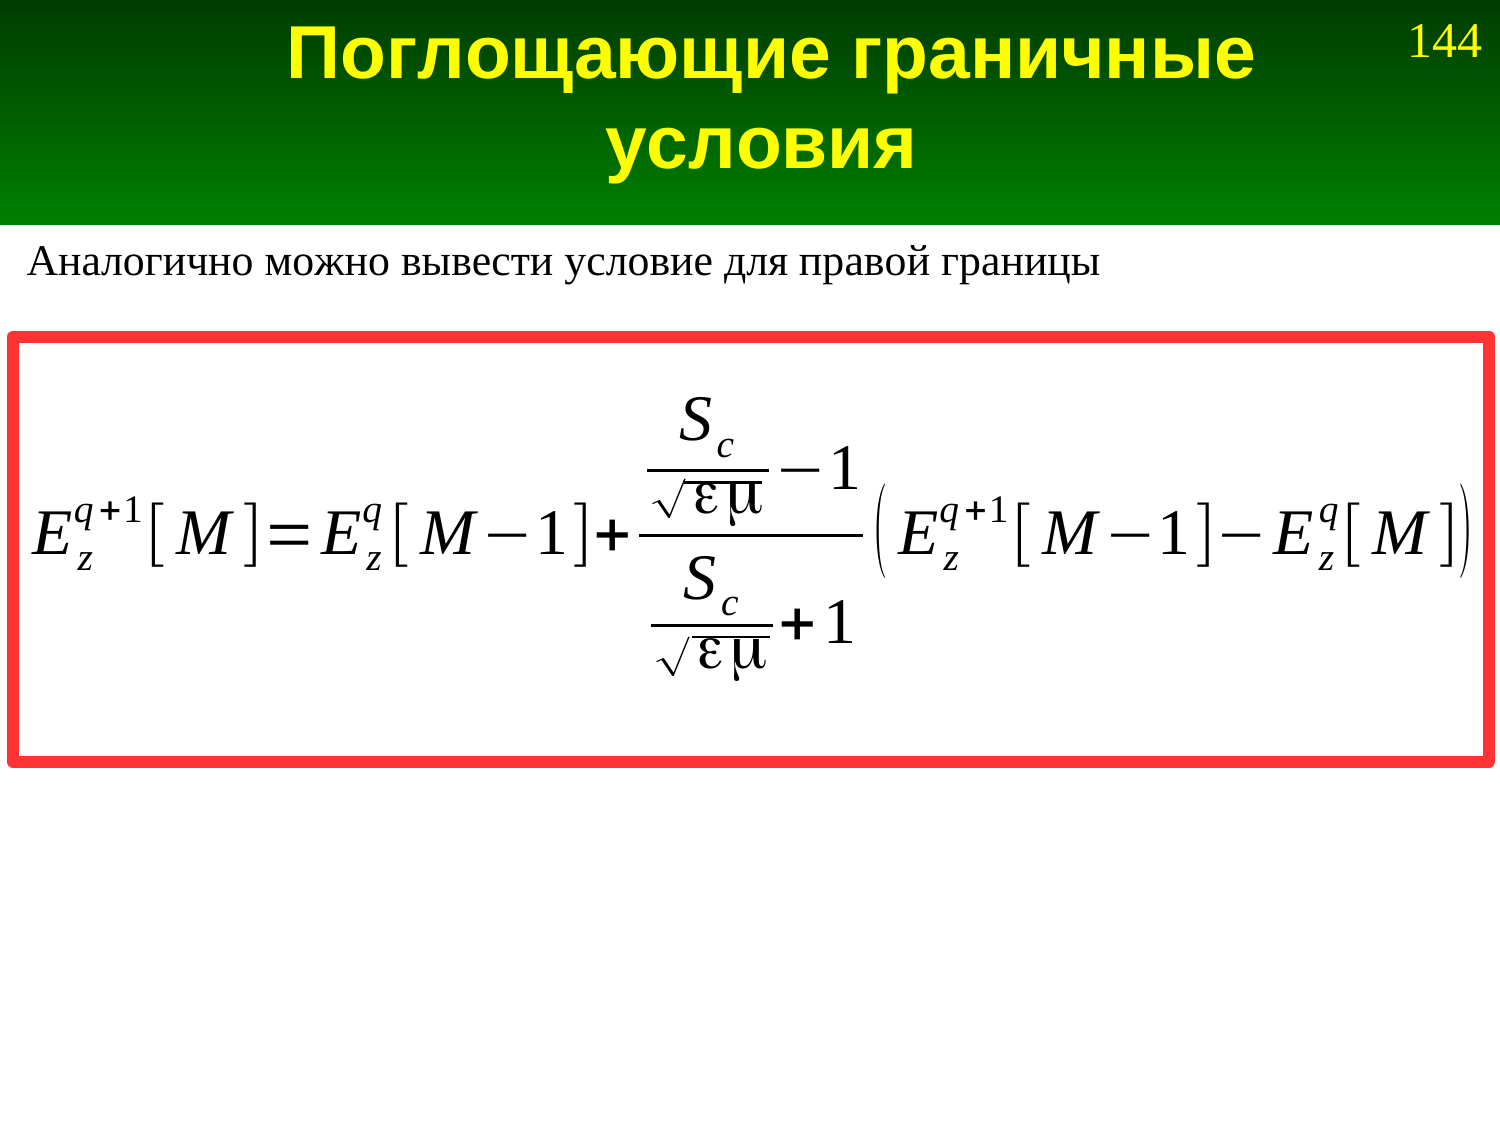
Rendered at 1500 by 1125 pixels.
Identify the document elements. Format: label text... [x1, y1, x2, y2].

text_box Аналогично можно вывести условие для правой границы [11, 224, 1356, 300]
chart [19, 383, 1483, 686]
title Поглощающие граничные условия [123, 0, 1399, 192]
